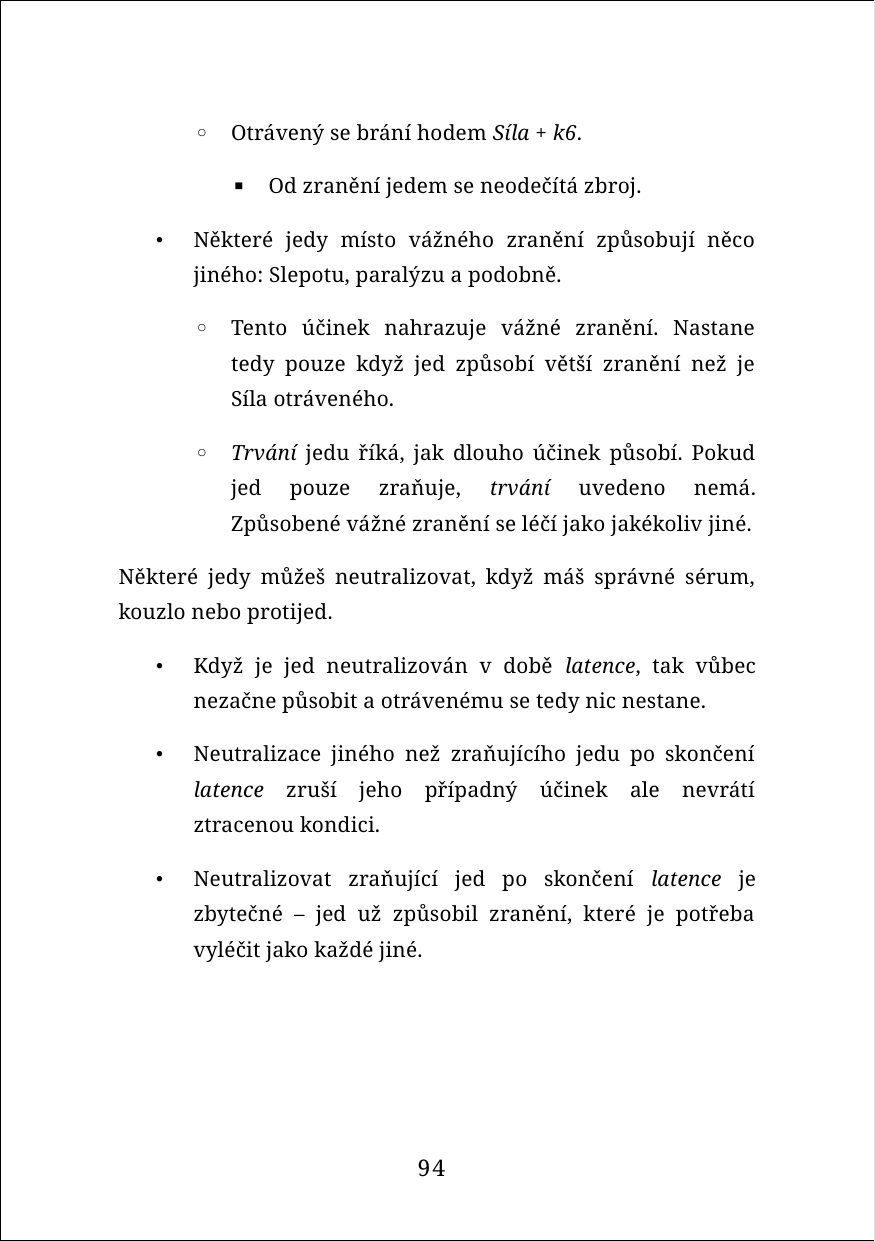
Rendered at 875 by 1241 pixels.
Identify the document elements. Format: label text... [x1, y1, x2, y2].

list Trvání jedu říká, jak dlouho účinek působí. Pokud jed pouze zraňuje, trvání uvedeno nemá. Způsobené vážné zranění se léčí jako jakékoliv jiné. [193, 438, 756, 537]
list Neutralizovat zraňující jed po skončení latence je zbytečné – jed už způsobil zranění, které je potřeba vyléčit jako každé jiné. [156, 864, 756, 963]
list Otrávený se brání hodem Síla + k6. [193, 118, 756, 147]
list Neutralizace jiného než zraňujícího jedu po skončení latence zruší jeho případný účinek ale nevrátí ztracenou kondici. [156, 739, 756, 839]
text Některé jedy můžeš neutralizovat, když máš správné sérum, kouzlo nebo protijed. [118, 562, 756, 626]
list Od zranění jedem se neodečítá zbroj. [231, 171, 756, 200]
list Když je jed neutralizován v době latence, tak vůbec nezačne působit a otrávenému se tedy nic nestane. [156, 651, 756, 715]
list Tento účinek nahrazuje vážné zranění. Nastane tedy pouze když jed způsobí větší zranění než je Síla otráveného. [193, 313, 756, 413]
list Některé jedy místo vážného zranění způsobují něco jiného: Slepotu, paralýzu a podobně. [156, 225, 756, 289]
